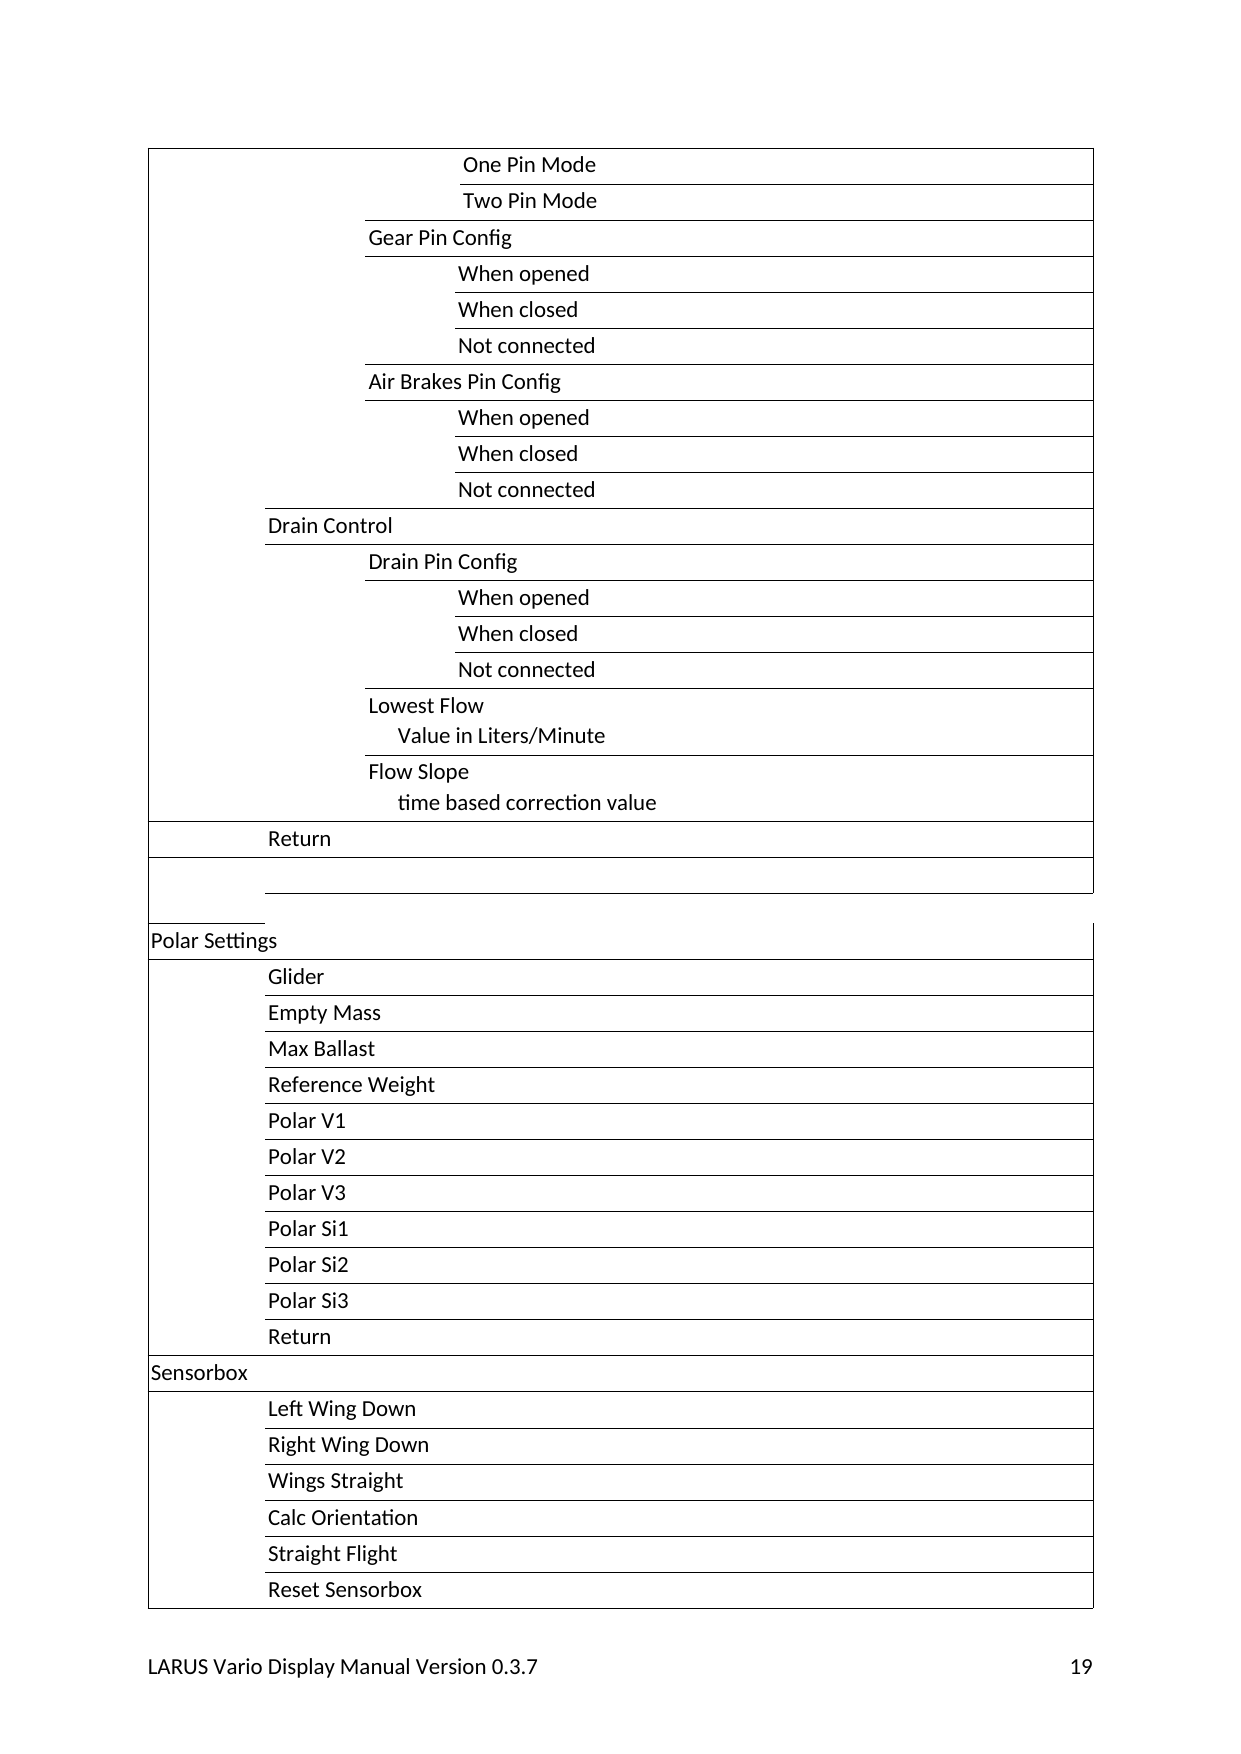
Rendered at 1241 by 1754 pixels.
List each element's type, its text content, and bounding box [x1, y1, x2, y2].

table_cell Straight Flight [265, 1537, 1093, 1572]
table_cell [265, 894, 1093, 923]
table_cell When closed [455, 617, 1093, 652]
table_cell Reference Weight [265, 1068, 1093, 1103]
table_cell Polar Si2 [265, 1248, 1093, 1283]
table_cell Air Brakes Pin Config [365, 365, 1093, 400]
table_cell [365, 581, 455, 688]
table_cell ‍Sensorbox [149, 1356, 1093, 1391]
table_cell Flow Slope time based correction value [365, 756, 1093, 821]
table_cell When opened [455, 257, 1093, 292]
table_cell Not connected [455, 653, 1093, 688]
table_cell Wings Straight [265, 1465, 1093, 1499]
table_cell Polar V2 [265, 1140, 1093, 1175]
table_cell One Pin Mode [460, 149, 1093, 184]
table_cell Not connected [455, 473, 1093, 508]
table_cell When closed [455, 293, 1093, 328]
table_cell [365, 858, 1093, 893]
table_cell Empty Mass [265, 996, 1093, 1031]
table_cell When closed [455, 437, 1093, 472]
table_cell Two Pin Mode [460, 185, 1093, 220]
table_cell ‍ [149, 858, 265, 923]
table_cell Polar Settings [149, 923, 1093, 959]
table_cell ‍‍ ‍ ‍ ‍ ‍ ‍ ‍ ‍ ‍ ‍ ‍ ‍ ‍ ‍ ‍ ‍ [149, 1392, 265, 1608]
table_cell Right Wing Down [265, 1429, 1093, 1463]
table_cell [365, 822, 1093, 857]
table_cell Drain Control [265, 509, 1093, 544]
table_cell ‍ [365, 401, 455, 508]
table_cell ‍ [149, 822, 265, 857]
table_cell Polar Si3 [265, 1284, 1093, 1319]
table_cell ‍‍ ‍‍ ‍‍ ‍‍ ‍‍ ‍‍ ‍‍ ‍‍ ‍‍ ‍‍ ‍‍ [149, 960, 265, 1355]
table_cell When opened [455, 581, 1093, 616]
table_cell ‍ [365, 257, 455, 364]
table_cell Polar Si1 [265, 1212, 1093, 1247]
table_cell Lowest Flow Value in Liters/Minute [365, 689, 1093, 754]
table_cell Glider [265, 960, 1093, 995]
table_cell Reset Sensorbox [265, 1573, 1093, 1608]
table_cell Left Wing Down [265, 1392, 1093, 1427]
table_cell Max Ballast [265, 1032, 1093, 1067]
table_cell [265, 858, 365, 893]
table_cell Drain Pin Config [365, 545, 1093, 580]
table_cell Return [265, 822, 365, 857]
table_cell Calc Orientation [265, 1501, 1093, 1536]
table_cell Gear Pin Config [365, 221, 1093, 256]
table_cell [365, 149, 460, 220]
table_cell Polar V1 [265, 1104, 1093, 1139]
table_cell When opened [455, 401, 1093, 436]
table_cell Return [265, 1320, 1093, 1355]
table_cell [265, 545, 365, 821]
table_cell Polar V3 [265, 1176, 1093, 1211]
table_cell Not connected [455, 329, 1093, 364]
